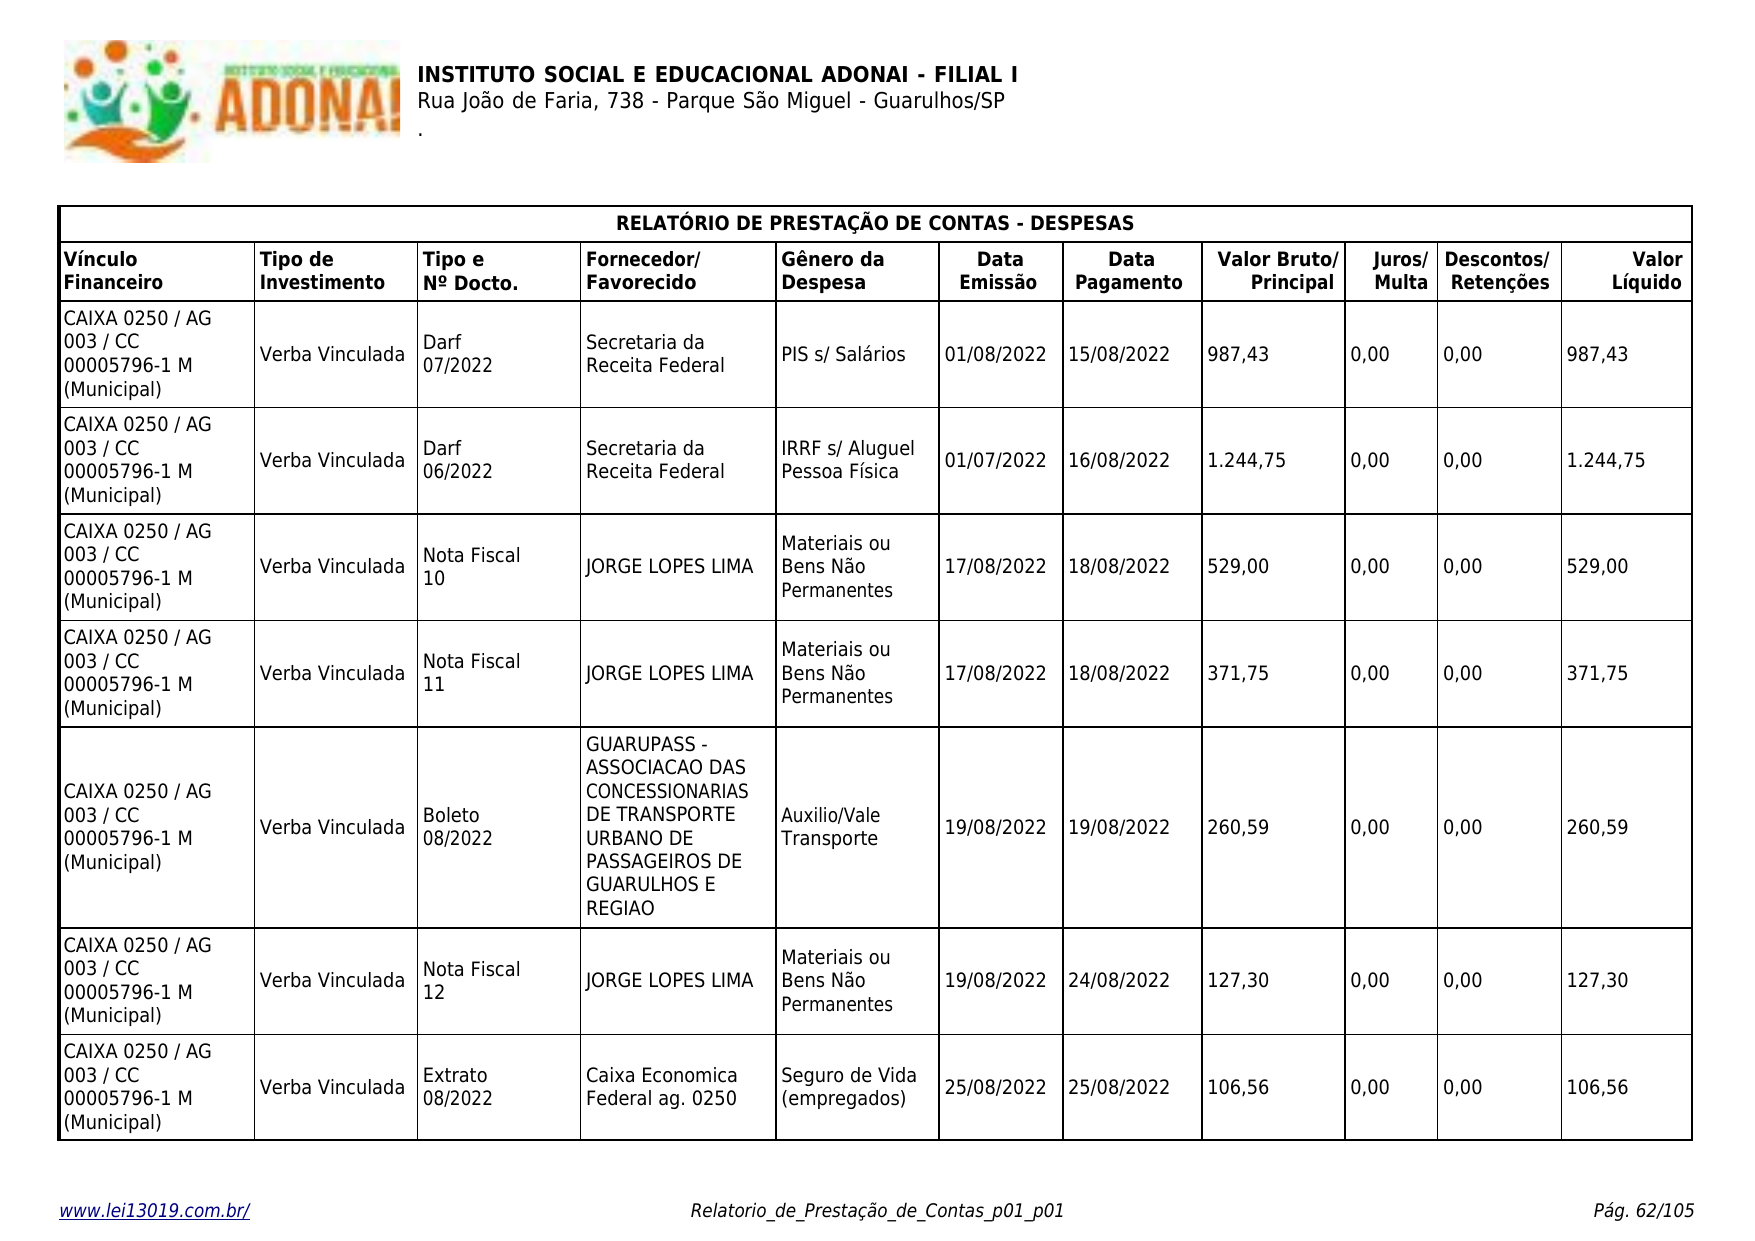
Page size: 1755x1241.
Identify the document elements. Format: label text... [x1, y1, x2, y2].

table_cell Verba Vinculada [255, 929, 417, 1033]
table_cell Nota Fiscal 12 [418, 929, 580, 1033]
table_cell Descontos/ Retenções [1438, 243, 1561, 300]
table_cell 16/08/2022 [1064, 408, 1201, 513]
table_cell 987,43 [1562, 302, 1691, 407]
table_cell Fornecedor/ Favorecido [581, 243, 775, 300]
table_cell Boleto 08/2022 [418, 728, 580, 927]
table_cell 24/08/2022 [1064, 929, 1201, 1033]
table_cell 0,00 [1438, 1035, 1561, 1139]
table_cell 1.244,75 [1203, 408, 1344, 513]
table_cell Vínculo Financeiro [61, 243, 254, 300]
table_cell 371,75 [1203, 621, 1344, 726]
table_cell JORGE LOPES LIMA [581, 515, 775, 619]
table_cell Verba Vinculada [255, 408, 417, 513]
table_cell Extrato 08/2022 [418, 1035, 580, 1139]
table_cell 106,56 [1562, 1035, 1691, 1139]
table_cell 0,00 [1346, 929, 1437, 1033]
table_cell 19/08/2022 [940, 728, 1062, 927]
table_cell 260,59 [1562, 728, 1691, 927]
table_header RELATÓRIO DE PRESTAÇÃO DE CONTAS - DESPESAS [61, 207, 1691, 241]
table_cell 0,00 [1346, 728, 1437, 927]
table_cell CAIXA 0250 / AG 003 / CC 00005796-1 M (Municipal) [61, 621, 254, 726]
table_cell Tipo de Investimento [255, 243, 417, 300]
table_cell 0,00 [1438, 929, 1561, 1033]
table_cell Valor Bruto/ Principal [1203, 243, 1344, 300]
table_cell 1.244,75 [1562, 408, 1691, 513]
table_cell 0,00 [1346, 302, 1437, 407]
table_cell 01/08/2022 [940, 302, 1062, 407]
table_cell 17/08/2022 [940, 515, 1062, 619]
table_cell 25/08/2022 [940, 1035, 1062, 1139]
table_cell 0,00 [1438, 302, 1561, 407]
table_cell Verba Vinculada [255, 621, 417, 726]
table_cell Juros/ Multa [1346, 243, 1437, 300]
table_cell Verba Vinculada [255, 302, 417, 407]
table_cell Valor Líquido [1562, 243, 1691, 300]
table_cell 127,30 [1562, 929, 1691, 1033]
table_cell Caixa Economica Federal ag. 0250 [581, 1035, 775, 1139]
table_cell 0,00 [1438, 408, 1561, 513]
table_cell Gênero da Despesa [777, 243, 938, 300]
table_cell 987,43 [1203, 302, 1344, 407]
table_cell 0,00 [1438, 728, 1561, 927]
table_cell 260,59 [1203, 728, 1344, 927]
table_cell 127,30 [1203, 929, 1344, 1033]
table_cell CAIXA 0250 / AG 003 / CC 00005796-1 M (Municipal) [61, 408, 254, 513]
table_cell 19/08/2022 [1064, 728, 1201, 927]
table_cell Nota Fiscal 10 [418, 515, 580, 619]
table_cell CAIXA 0250 / AG 003 / CC 00005796-1 M (Municipal) [61, 515, 254, 619]
table_cell IRRF s/ Aluguel Pessoa Física [777, 408, 938, 513]
table_cell CAIXA 0250 / AG 003 / CC 00005796-1 M (Municipal) [61, 929, 254, 1033]
table_cell CAIXA 0250 / AG 003 / CC 00005796-1 M (Municipal) [61, 728, 254, 927]
table_cell 0,00 [1346, 1035, 1437, 1139]
table_cell Materiais ou Bens Não Permanentes [777, 621, 938, 726]
table_cell 19/08/2022 [940, 929, 1062, 1033]
table_cell 529,00 [1562, 515, 1691, 619]
table_cell 106,56 [1203, 1035, 1344, 1139]
table_cell Materiais ou Bens Não Permanentes [777, 515, 938, 619]
table_cell JORGE LOPES LIMA [581, 929, 775, 1033]
table_cell Verba Vinculada [255, 515, 417, 619]
table_cell CAIXA 0250 / AG 003 / CC 00005796-1 M (Municipal) [61, 302, 254, 407]
table_cell Data Emissão [940, 243, 1062, 300]
table_cell 18/08/2022 [1064, 515, 1201, 619]
table_cell Auxilio/Vale Transporte [777, 728, 938, 927]
table_cell Tipo e Nº Docto. [418, 243, 580, 300]
table_cell Verba Vinculada [255, 728, 417, 927]
table_cell PIS s/ Salários [777, 302, 938, 407]
table_cell 0,00 [1346, 515, 1437, 619]
table_cell 17/08/2022 [940, 621, 1062, 726]
table_cell 0,00 [1438, 515, 1561, 619]
table_cell 15/08/2022 [1064, 302, 1201, 407]
table_cell 0,00 [1438, 621, 1561, 726]
table_cell 25/08/2022 [1064, 1035, 1201, 1139]
table_cell Darf 07/2022 [418, 302, 580, 407]
table_cell Data Pagamento [1064, 243, 1201, 300]
table_cell 0,00 [1346, 408, 1437, 513]
table_cell 529,00 [1203, 515, 1344, 619]
table_cell 371,75 [1562, 621, 1691, 726]
table_cell 0,00 [1346, 621, 1437, 726]
table_cell Verba Vinculada [255, 1035, 417, 1139]
table_cell 01/07/2022 [940, 408, 1062, 513]
table_cell 18/08/2022 [1064, 621, 1201, 726]
table_cell CAIXA 0250 / AG 003 / CC 00005796-1 M (Municipal) [61, 1035, 254, 1139]
table_cell Nota Fiscal 11 [418, 621, 580, 726]
table_cell Materiais ou Bens Não Permanentes [777, 929, 938, 1033]
table_cell GUARUPASS - ASSOCIACAO DAS CONCESSIONARIAS DE TRANSPORTE URBANO DE PASSAGEIROS DE GUARULHOS E REGIAO [581, 728, 775, 927]
table_cell Seguro de Vida (empregados) [777, 1035, 938, 1139]
table_cell Secretaria da Receita Federal [581, 408, 775, 513]
table_cell Darf 06/2022 [418, 408, 580, 513]
table_cell JORGE LOPES LIMA [581, 621, 775, 726]
table_cell Secretaria da Receita Federal [581, 302, 775, 407]
